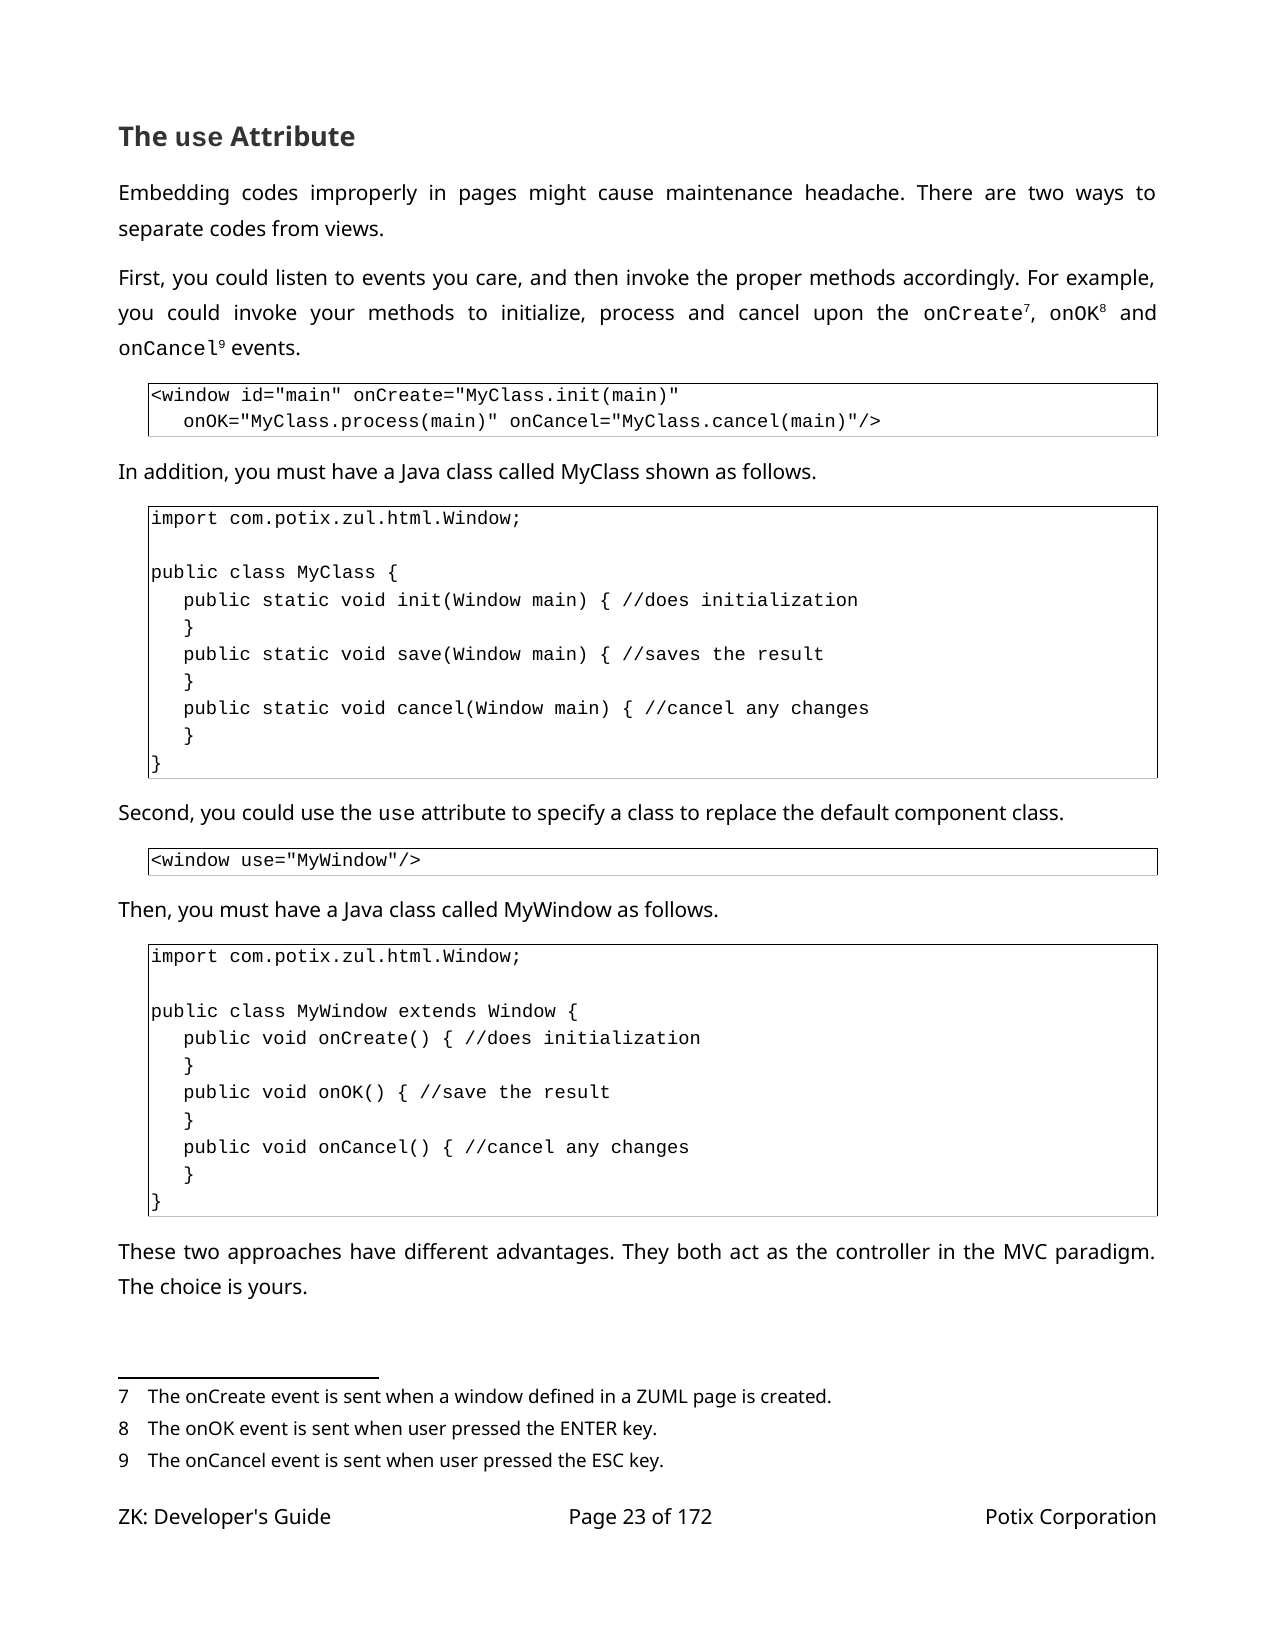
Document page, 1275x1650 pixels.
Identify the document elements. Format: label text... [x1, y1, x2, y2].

text The onOK event is sent when user pressed the ENTER key. [118, 1416, 1157, 1441]
text Then, you must have a Java class called MyWindow as follows. [118, 896, 1157, 924]
text import com.potix.zul.html.Window; [149, 507, 1157, 530]
text } [149, 1189, 1157, 1216]
text These two approaches have different advantages. They both act as the controller in the MVC paradigm. The choice is yours. [118, 1237, 1157, 1300]
text } [149, 723, 1157, 748]
text } [149, 1107, 1157, 1132]
text public class MyClass { [149, 560, 1157, 584]
text public static void cancel(Window main) { //cancel any changes [149, 696, 1157, 720]
text } [149, 669, 1157, 693]
text Second, you could use the use attribute to specify a class to replace the default component class. [118, 798, 1157, 827]
text public static void init(Window main) { //does initialization [149, 587, 1157, 612]
text } [149, 751, 1157, 778]
text public class MyWindow extends Window { [149, 999, 1157, 1023]
text } [149, 1162, 1157, 1186]
text <window id="main" onCreate="MyClass.init(main)" onOK="MyClass.process(main)" onCancel="MyClass.cancel(main)"/> [149, 384, 1157, 436]
text Embedding codes improperly in pages might cause maintenance headache. There are two ways to separate codes from views. [118, 178, 1157, 242]
text } [149, 614, 1157, 639]
text In addition, you must have a Java class called MyClass shown as follows. [118, 457, 1157, 485]
text public void onCreate() { //does initialization [149, 1026, 1157, 1050]
text public void onCancel() { //cancel any changes [149, 1135, 1157, 1159]
text <window use="MyWindow"/> [149, 849, 1157, 875]
text First, you could listen to events you care, and then invoke the proper methods accordingly. For example, you could invoke your methods to initialize, process and cancel upon the onCreate, onOK and onCancel events. [118, 263, 1157, 362]
text The onCreate event is sent when a window defined in a ZUML page is created. [118, 1384, 1157, 1409]
text public static void save(Window main) { //saves the result [149, 642, 1157, 666]
text The onCancel event is sent when user pressed the ESC key. [118, 1447, 1157, 1473]
subtitle The use Attribute [118, 118, 1157, 155]
text import com.potix.zul.html.Window; [149, 945, 1157, 969]
text } [149, 1053, 1157, 1077]
text public void onOK() { //save the result [149, 1080, 1157, 1104]
